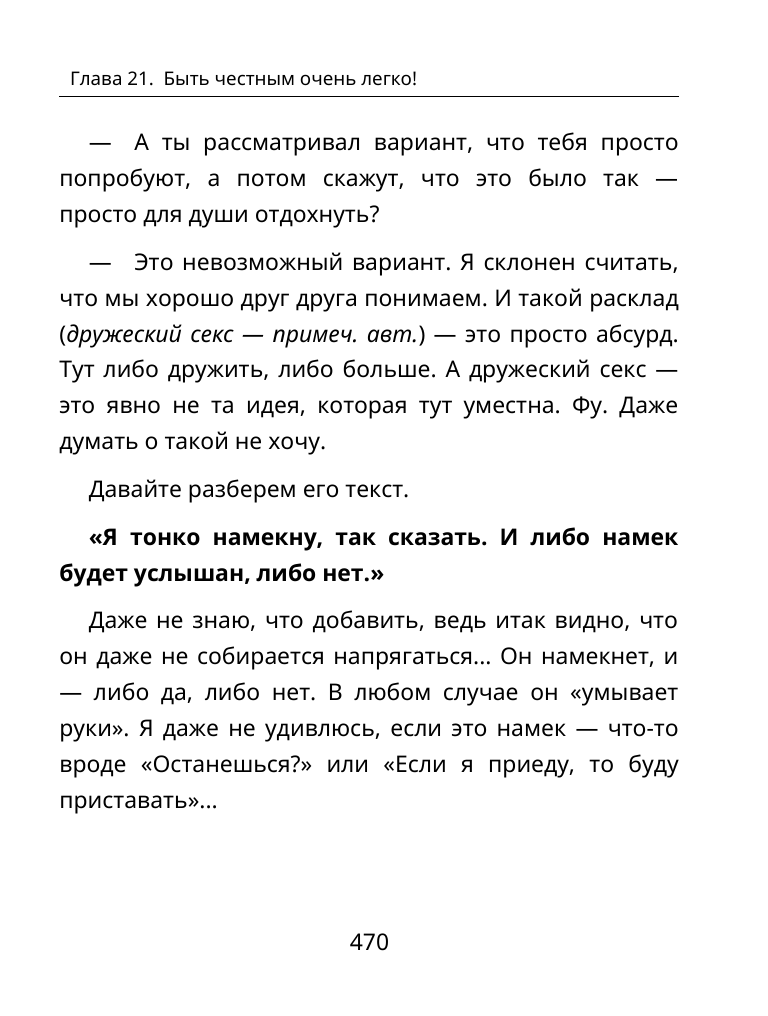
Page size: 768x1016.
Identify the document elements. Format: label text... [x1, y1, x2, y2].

list А ты рассматривал вариант, что тебя просто попробуют, а потом скажут, что это было так — просто для души отдохнуть? [59, 126, 679, 229]
text Даже не знаю, что добавить, ведь итак видно, что он даже не собирается напрягаться... Он намекнет, и — либо да, либо нет. В любом случае он «умывает руки». Я даже не удивлюсь, если это намек — что-то вроде «Останешься?» или «Если я приеду, то буду приставать»... [59, 604, 679, 815]
text Давайте разберем его текст. [59, 473, 679, 504]
list Это невозможный вариант. Я склонен считать, что мы хорошо друг друга понимаем. И такой расклад (дружеский секс — примеч. авт.) — это просто абсурд. Тут либо дружить, либо больше. А дружеский секс — это явно не та идея, которая тут уместна. Фу. Даже думать о такой не хочу. [59, 246, 679, 457]
text «Я тонко намекну, так сказать. И либо намек будет услышан, либо нет.» [59, 521, 679, 588]
